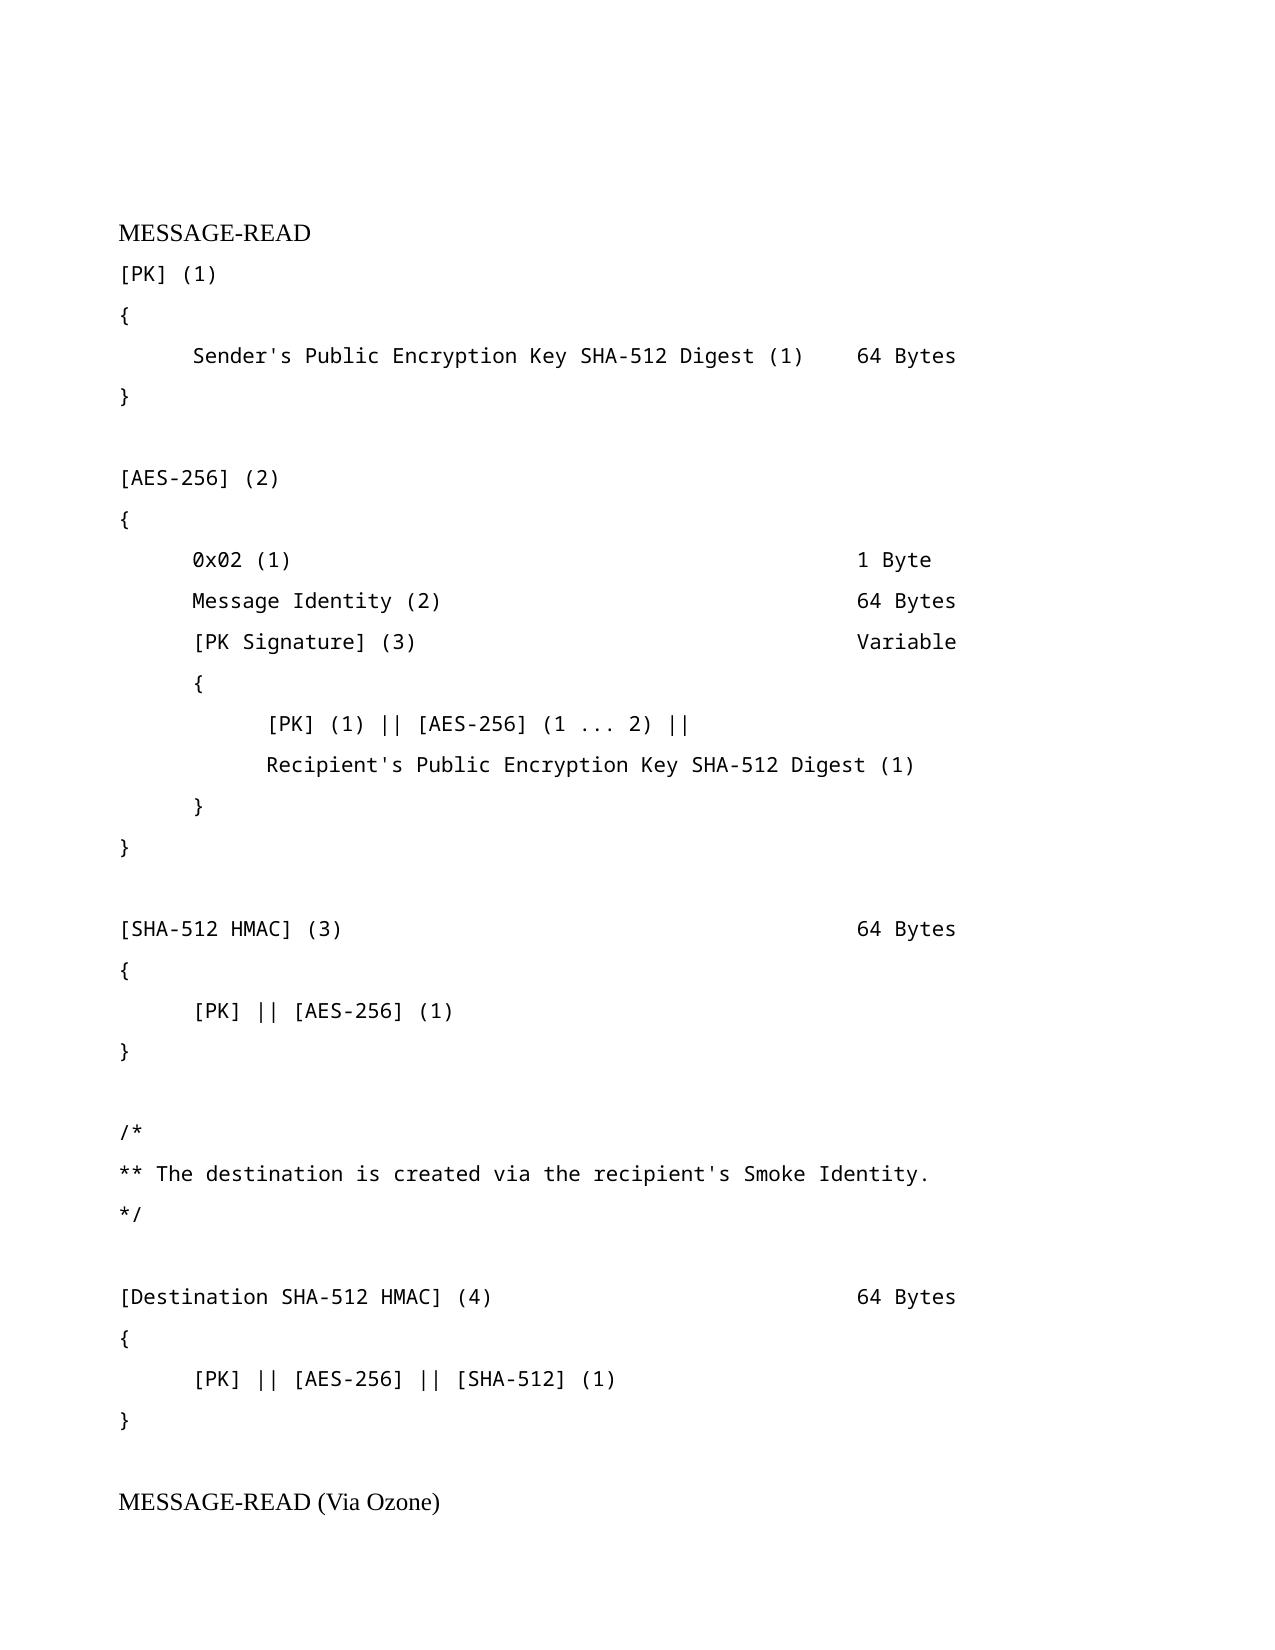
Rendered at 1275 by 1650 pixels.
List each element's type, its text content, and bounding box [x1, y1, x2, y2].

text { [118, 504, 1157, 533]
text ** The destination is created via the recipient's Smoke Identity. [118, 1159, 1157, 1188]
text [Destination SHA-512 HMAC] (4) 64 Bytes [118, 1282, 1157, 1311]
text MESSAGE-READ (Via Ozone) [118, 1487, 1157, 1516]
text } [118, 791, 1157, 819]
text } [118, 1037, 1157, 1065]
text [AES-256] (2) [118, 463, 1157, 492]
text Sender's Public Encryption Key SHA-512 Digest (1) 64 Bytes [118, 341, 1157, 369]
text /* [118, 1118, 1157, 1147]
text { [118, 955, 1157, 983]
text } [118, 1405, 1157, 1433]
text [PK] || [AES-256] (1) [118, 996, 1157, 1024]
text [PK] || [AES-256] || [SHA-512] (1) [118, 1364, 1157, 1393]
text } [118, 382, 1157, 410]
text Message Identity (2) 64 Bytes [118, 586, 1157, 615]
text [PK] (1) || [AES-256] (1 ... 2) || [118, 709, 1157, 738]
text MESSAGE-READ [118, 218, 1157, 246]
text { [118, 300, 1157, 328]
text */ [118, 1200, 1157, 1229]
text [PK Signature] (3) Variable [118, 627, 1157, 656]
text Recipient's Public Encryption Key SHA-512 Digest (1) [118, 750, 1157, 778]
text { [118, 1323, 1157, 1352]
text [SHA-512 HMAC] (3) 64 Bytes [118, 914, 1157, 942]
text 0x02 (1) 1 Byte [118, 545, 1157, 574]
text } [118, 832, 1157, 860]
text [PK] (1) [118, 259, 1157, 287]
text { [118, 668, 1157, 697]
